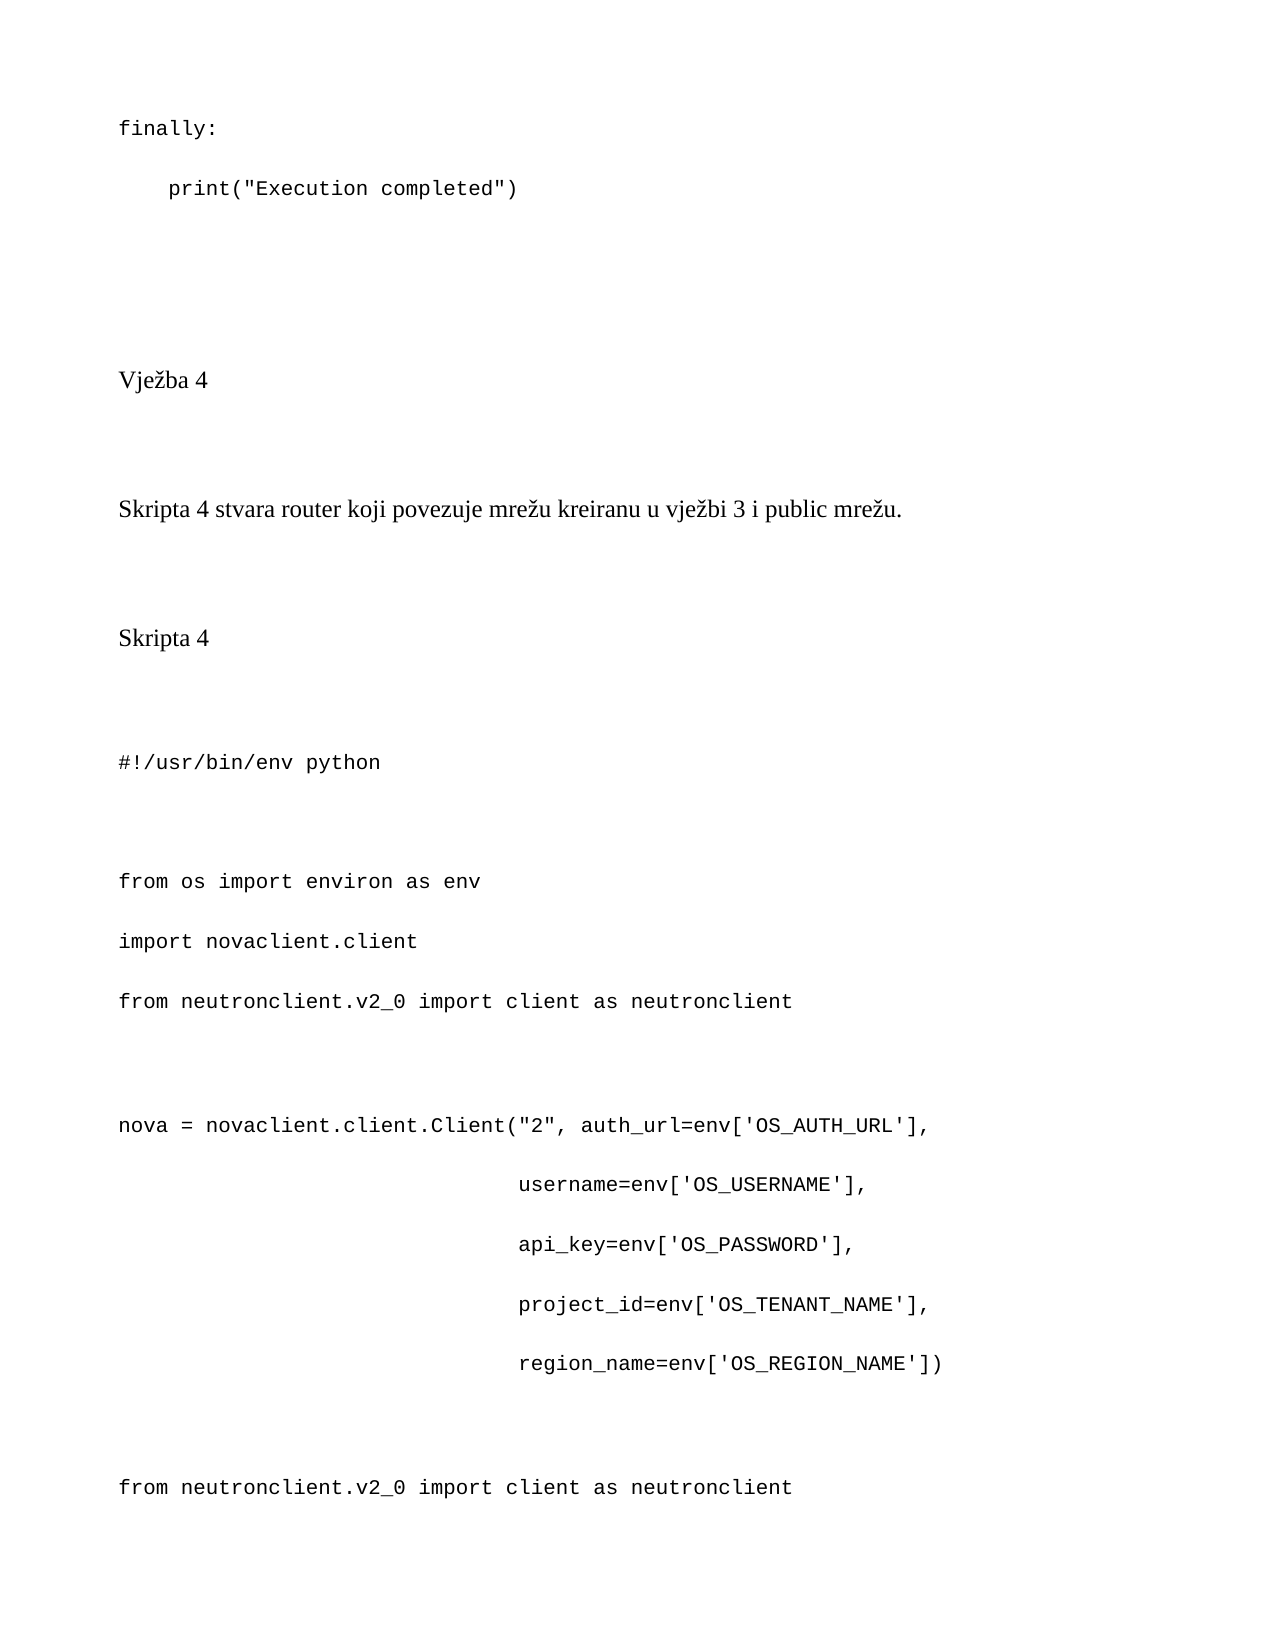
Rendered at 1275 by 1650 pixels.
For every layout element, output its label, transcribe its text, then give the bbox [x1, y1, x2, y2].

text import novaclient.client [118, 931, 1157, 955]
text project_id=env['OS_TENANT_NAME'], [118, 1294, 1157, 1317]
text #!/usr/bin/env python [118, 752, 1157, 776]
text from neutronclient.v2_0 import client as neutronclient [118, 991, 1157, 1014]
text print("Execution completed") [118, 178, 1157, 201]
text username=env['OS_USERNAME'], [118, 1174, 1157, 1198]
text Skripta 4 [118, 623, 1157, 652]
text Vježba 4 [118, 366, 1157, 394]
text finally: [118, 118, 1157, 142]
text api_key=env['OS_PASSWORD'], [118, 1234, 1157, 1258]
text nova = novaclient.client.Client("2", auth_url=env['OS_AUTH_URL'], [118, 1115, 1157, 1138]
text Skripta 4 stvara router koji povezuje mrežu kreiranu u vježbi 3 i public mrežu. [118, 494, 1157, 523]
text region_name=env['OS_REGION_NAME']) [118, 1353, 1157, 1377]
text from neutronclient.v2_0 import client as neutronclient [118, 1477, 1157, 1501]
text from os import environ as env [118, 872, 1157, 895]
